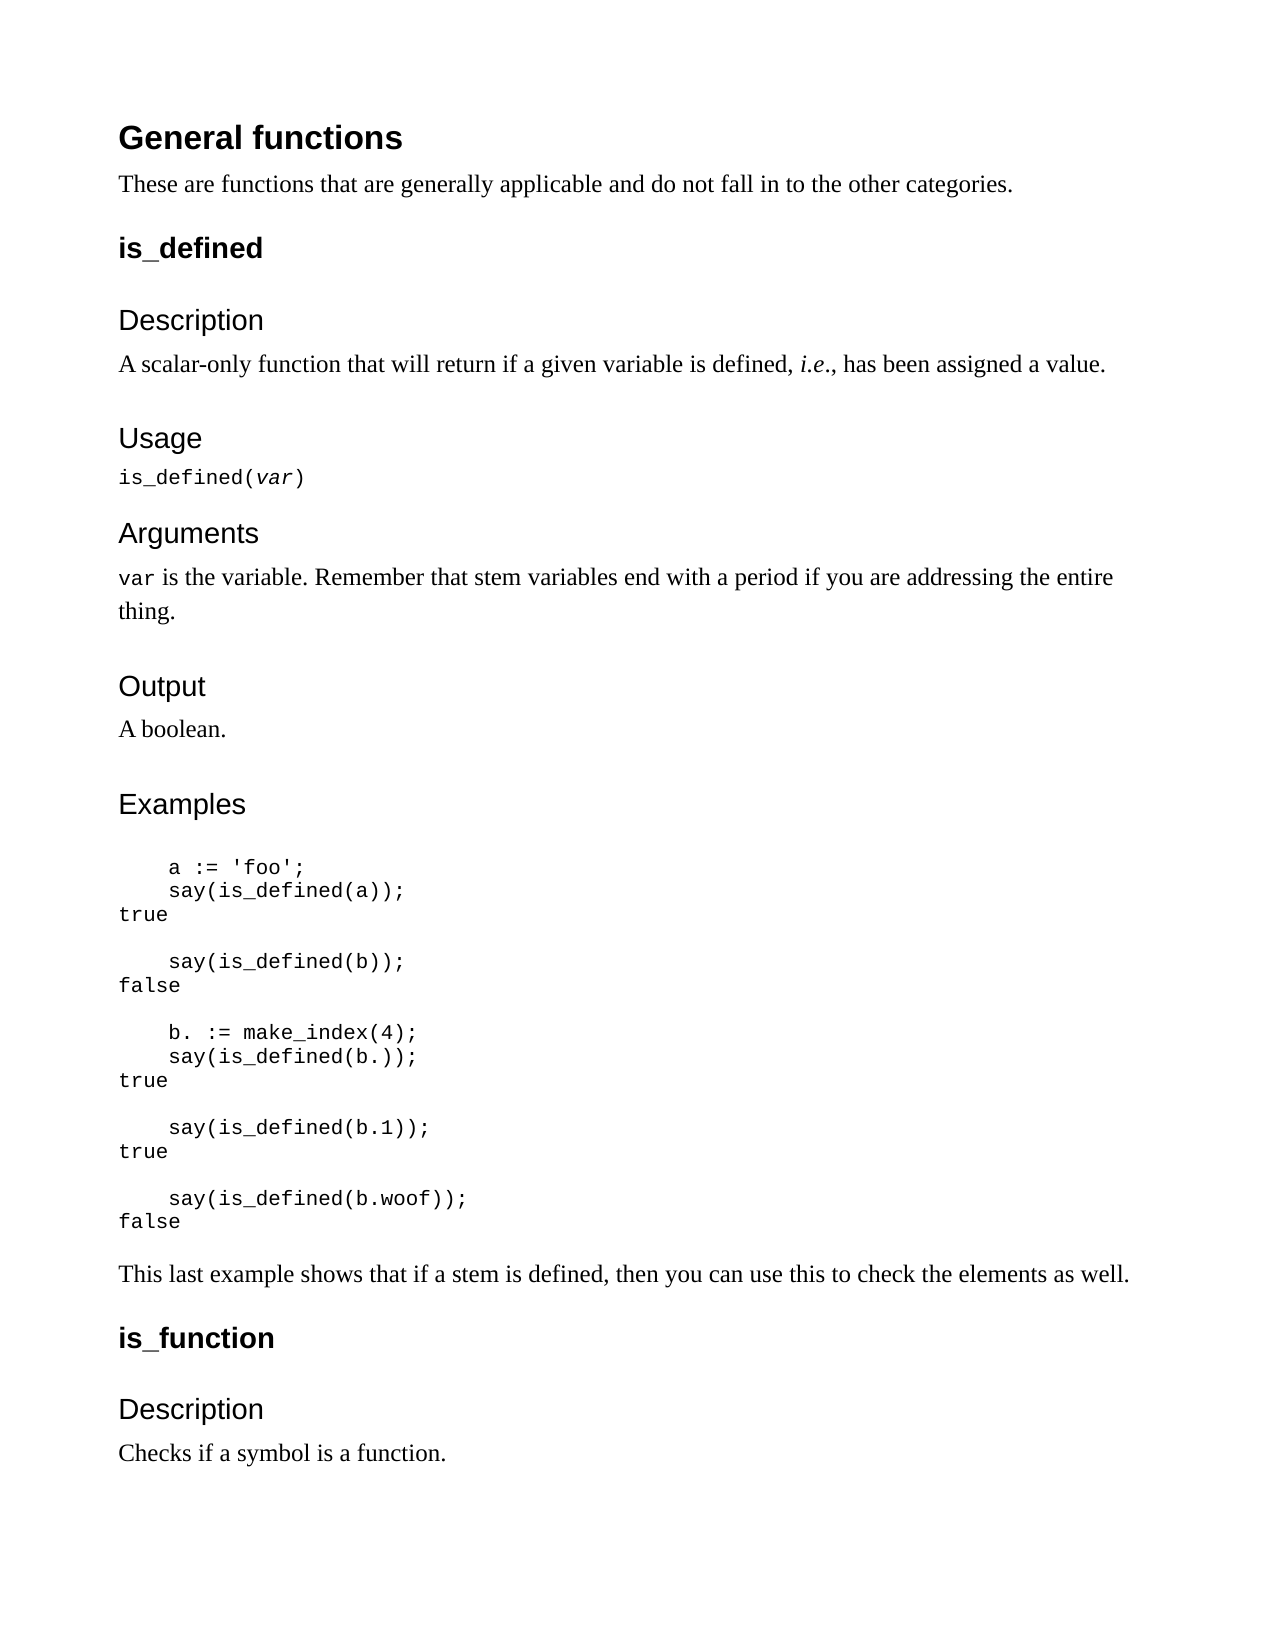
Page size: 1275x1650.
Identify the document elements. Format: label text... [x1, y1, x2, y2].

text say(is_defined(b.1)); [118, 1117, 1157, 1141]
text Checks if a symbol is a function. [118, 1438, 1157, 1467]
text b. := make_index(4); [118, 1022, 1157, 1046]
subtitle Description [118, 303, 1157, 336]
text var is the variable. Remember that stem variables end with a period if you are addressing the entire thing. [118, 562, 1157, 625]
text true [118, 904, 1157, 928]
text say(is_defined(a)); [118, 881, 1157, 904]
text These are functions that are generally applicable and do not fall in to the other categories. [118, 169, 1157, 198]
subtitle Output [118, 668, 1157, 702]
text say(is_defined(b.woof)); [118, 1188, 1157, 1212]
text false [118, 1212, 1157, 1235]
subtitle Arguments [118, 516, 1157, 549]
subtitle Usage [118, 421, 1157, 455]
text say(is_defined(b.)); [118, 1046, 1157, 1070]
subtitle is_defined [118, 231, 1157, 265]
text is_defined(var) [118, 467, 1157, 491]
text true [118, 1070, 1157, 1093]
subtitle is_function [118, 1321, 1157, 1355]
text A boolean. [118, 714, 1157, 743]
text false [118, 975, 1157, 999]
text A scalar-only function that will return if a given variable is defined, i.e., has been assigned a value. [118, 349, 1157, 377]
text true [118, 1141, 1157, 1164]
text a := 'foo'; [118, 857, 1157, 881]
text say(is_defined(b)); [118, 951, 1157, 975]
subtitle Description [118, 1392, 1157, 1426]
subtitle General functions [118, 118, 1157, 157]
subtitle Examples [118, 787, 1157, 821]
text This last example shows that if a stem is defined, then you can use this to check the elements as well. [118, 1259, 1157, 1288]
